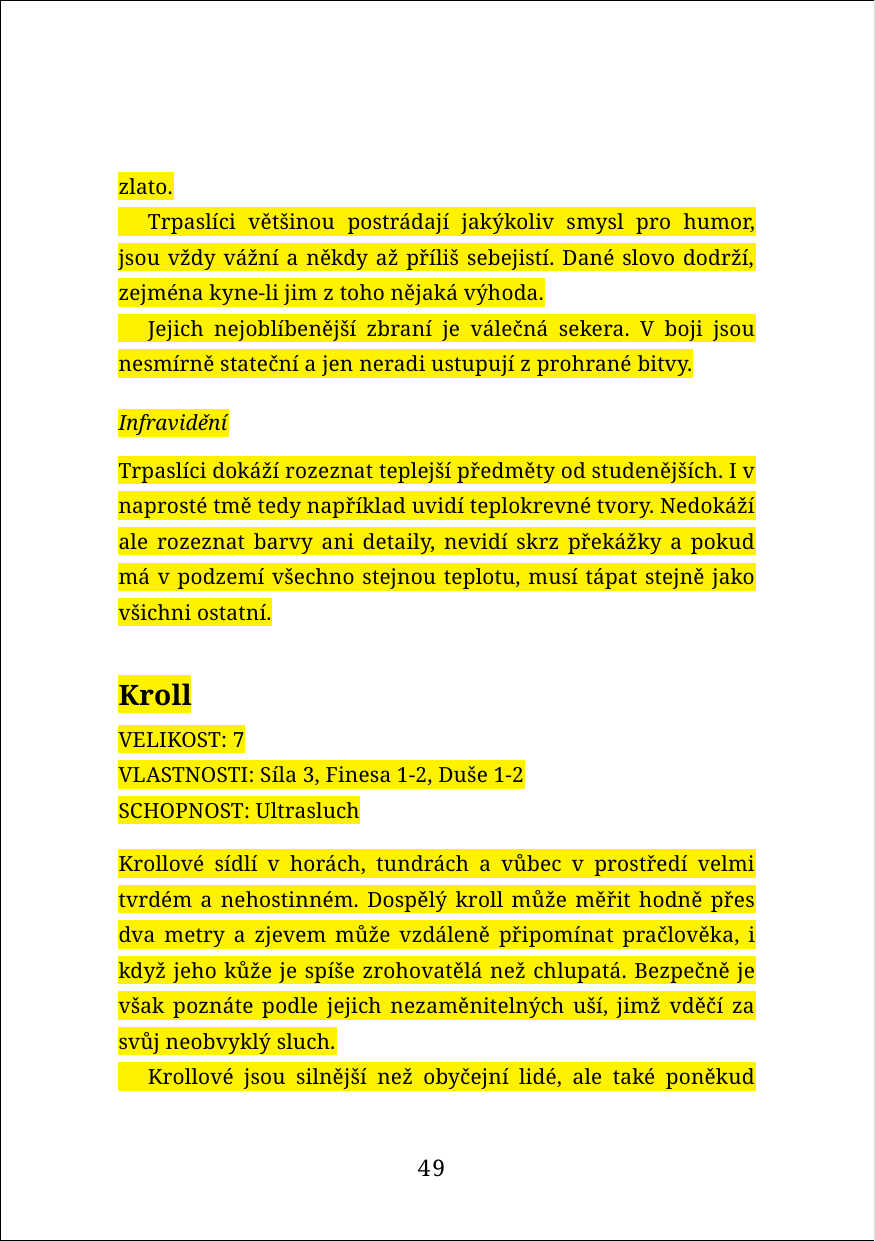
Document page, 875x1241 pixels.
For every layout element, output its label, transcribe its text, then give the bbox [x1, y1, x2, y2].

text Trpaslíci dokáží rozeznat teplejší předměty od studenějších. I v naprosté tmě tedy například uvidí teplokrevné tvory. Nedokáží ale rozeznat barvy ani detaily, nevidí skrz překážky a pokud má v podzemí všechno stejnou teplotu, musí tápat stejně jako všichni ostatní. [118, 456, 756, 626]
text Krollové sídlí v horách, tundrách a vůbec v prostředí velmi tvrdém a nehostinném. Dospělý kroll může měřit hodně přes dva metry a zjevem může vzdáleně připomínat pračlověka, i když jeho kůže je spíše zrohovatělá než chlupatá. Bezpečně je však poznáte podle jejich nezaměnitelných uší, jimž vděčí za svůj neobvyklý sluch. Krollové jsou silnější než obyčejní lidé, ale také poněkud [118, 849, 756, 1091]
text zlato. Trpaslíci většinou postrádají jakýkoliv smysl pro humor, jsou vždy vážní a někdy až příliš sebejistí. Dané slovo dodrží, zejména kyne-li jim z toho nějaká výhoda. Jejich nejoblíbenější zbraní je válečná sekera. V boji jsou nesmírně stateční a jen neradi ustupují z prohrané bitvy. [118, 172, 756, 378]
subtitle Kroll [118, 675, 756, 713]
text VELIKOST: 7 VLASTNOSTI: Síla 3, Finesa 1-2, Duše 1-2 SCHOPNOST: Ultrasluch [118, 725, 756, 824]
text Infravidění [118, 408, 756, 437]
